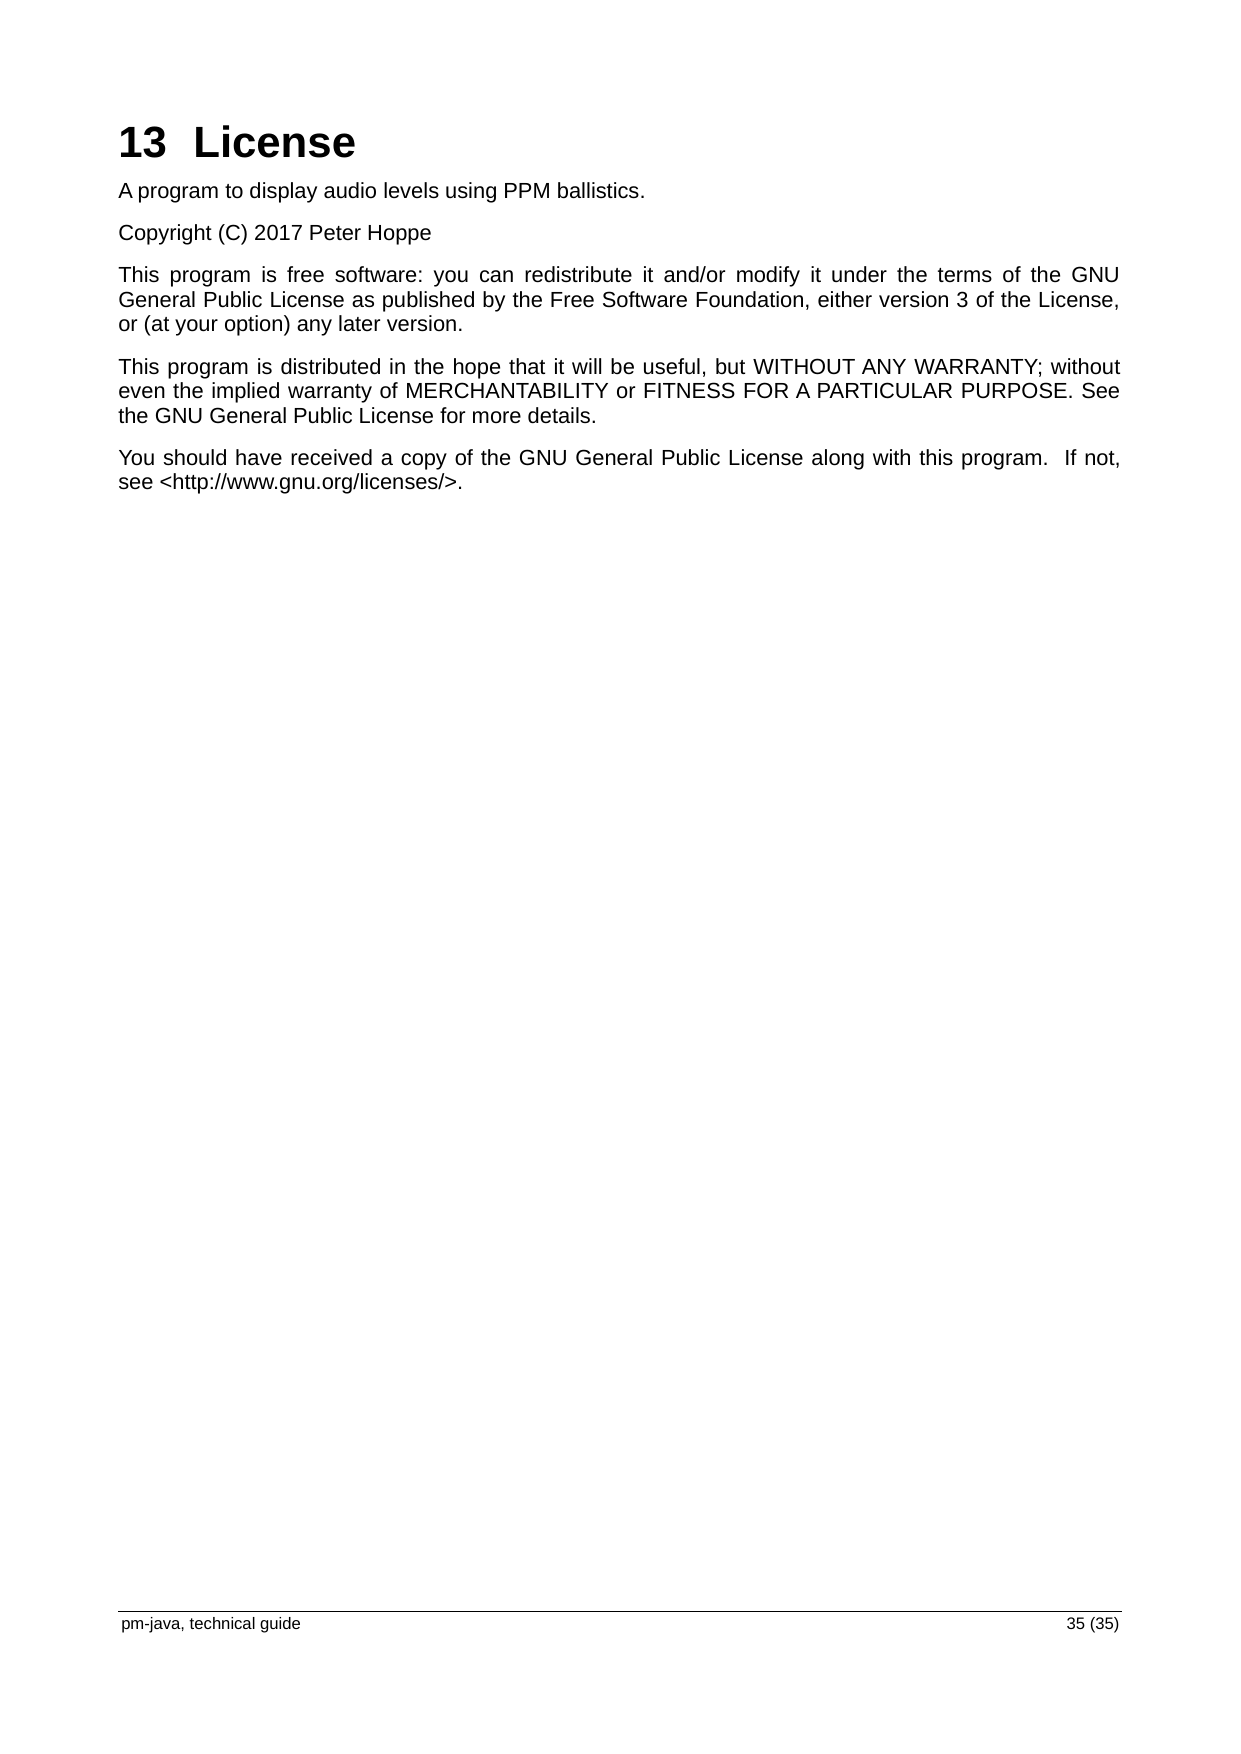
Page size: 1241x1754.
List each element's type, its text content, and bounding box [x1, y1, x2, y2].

text Copyright (C) 2017 Peter Hoppe [118, 221, 1122, 245]
text A program to display audio levels using PPM ballistics. [118, 179, 1122, 203]
text This program is free software: you can redistribute it and/or modify it under the terms of the GNU General Public License as published by the Free Software Foundation, either version 3 of the License, or (at your option) any later version. [118, 263, 1122, 337]
text You should have received a copy of the GNU General Public License along with this program. If not, see <http://www.gnu.org/licenses/>. [118, 445, 1122, 494]
subtitle License [118, 118, 1122, 167]
text This program is distributed in the hope that it will be useful, but WITHOUT ANY WARRANTY; without even the implied warranty of MERCHANTABILITY or FITNESS FOR A PARTICULAR PURPOSE. See the GNU General Public License for more details. [118, 354, 1122, 428]
